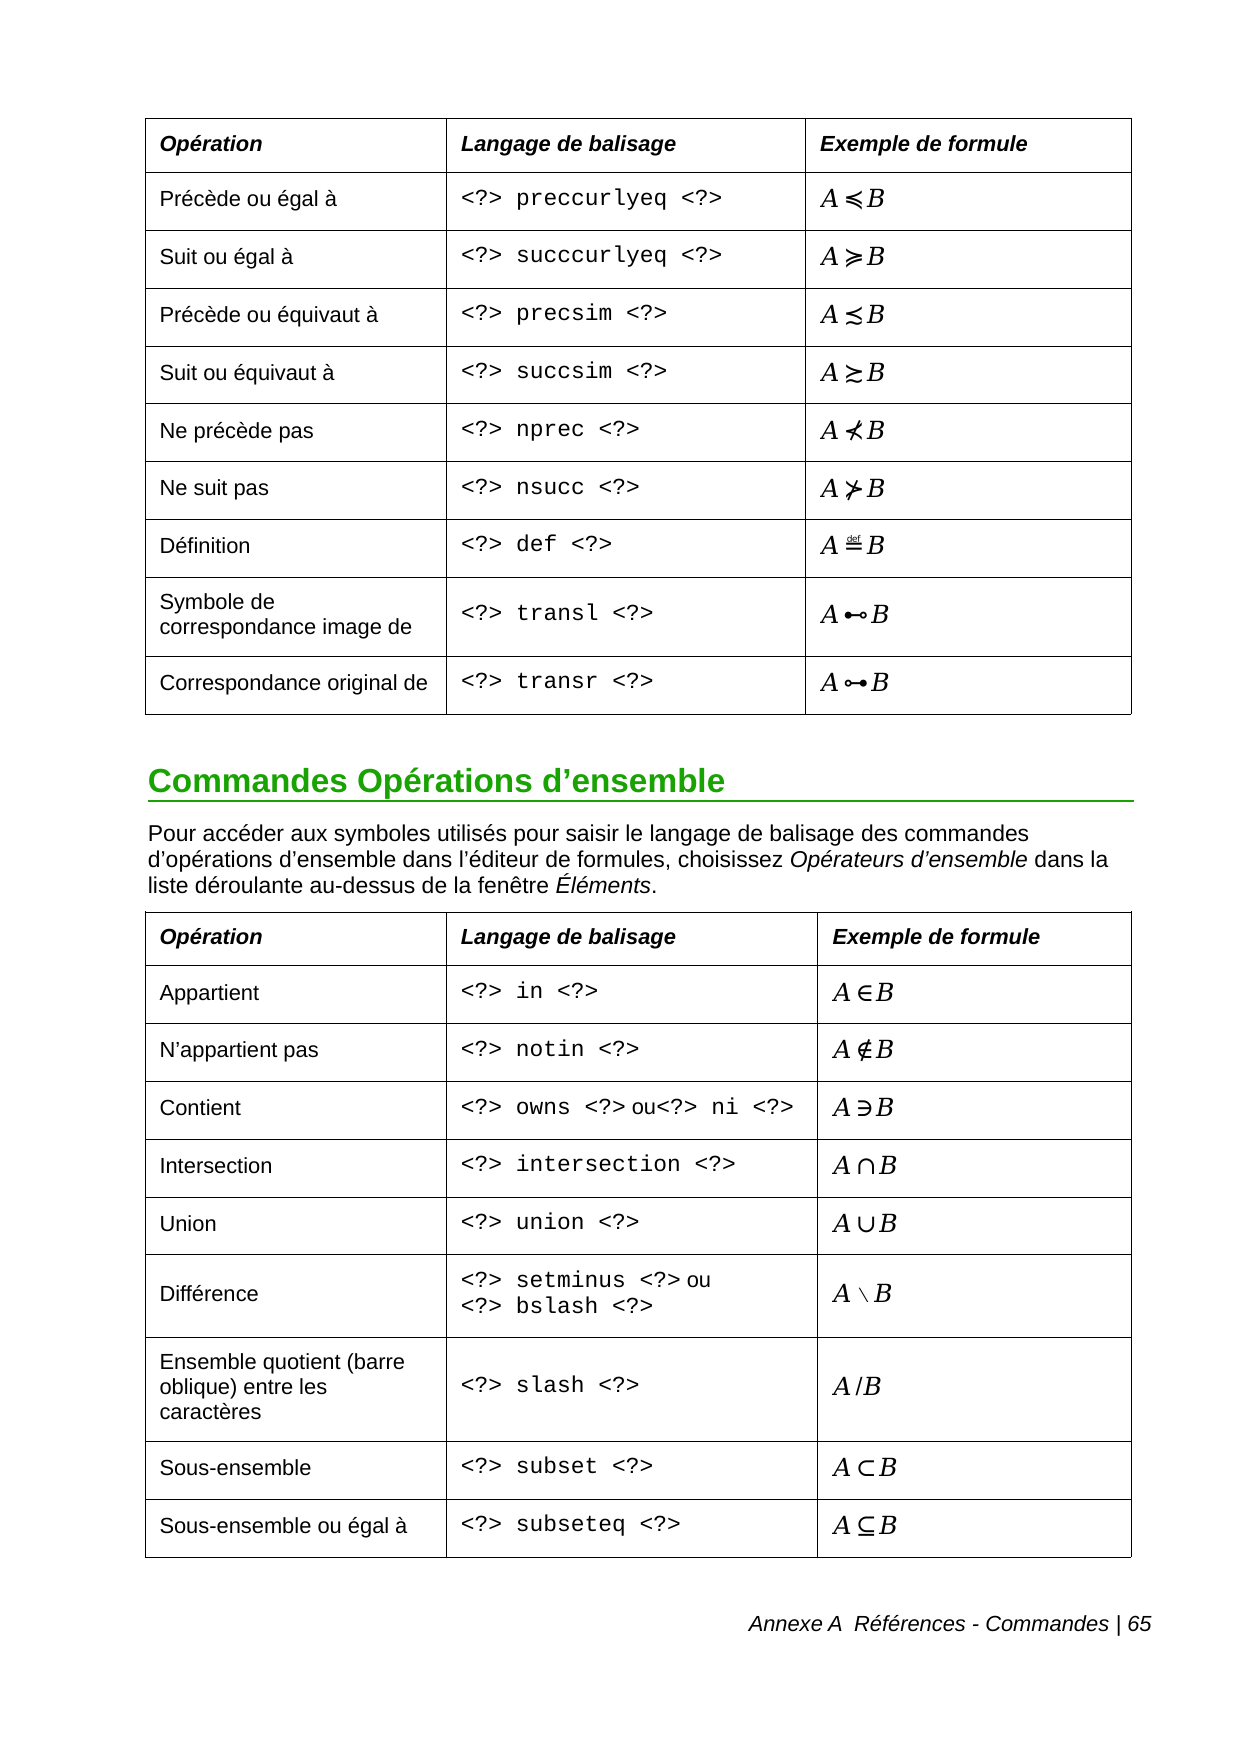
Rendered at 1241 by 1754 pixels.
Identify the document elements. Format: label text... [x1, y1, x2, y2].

table_cell <?> def <?> [447, 520, 805, 577]
table_cell Appartient [146, 966, 446, 1023]
table_cell Ne suit pas [146, 462, 446, 519]
table_cell Ne précède pas [146, 404, 446, 461]
table_cell Sous-ensemble ou égal à [146, 1500, 446, 1556]
table_cell <?> transr <?> [447, 657, 805, 714]
table_header Opération [146, 119, 446, 172]
text Pour accéder aux symboles utilisés pour saisir le langage de balisage des commandes d’opérations d’ensemble dans l’éditeur de formules, choisissez Opérateurs d’ensemble dans la liste déroulante au-dessus de la fenêtre Éléments. [148, 820, 1134, 899]
table_cell [818, 1082, 1131, 1139]
table_cell Symbole de correspondance image de [146, 578, 446, 656]
table_cell Correspondance original de [146, 657, 446, 714]
table_cell N’appartient pas [146, 1024, 446, 1081]
table_cell Définition [146, 520, 446, 577]
table_cell Suit ou équivaut à [146, 347, 446, 403]
table_cell [806, 173, 1131, 230]
table_cell [818, 1442, 1131, 1499]
table_cell <?> subset <?> [447, 1442, 817, 1499]
table_cell [806, 231, 1131, 288]
table_cell Sous-ensemble [146, 1442, 446, 1499]
table_cell <?> nprec <?> [447, 404, 805, 461]
table_cell Précède ou équivaut à [146, 289, 446, 346]
table_cell [818, 1198, 1131, 1254]
table_cell [818, 1140, 1131, 1197]
table_header Opération [146, 913, 446, 965]
table_cell [806, 578, 1131, 656]
table_cell <?> succsim <?> [447, 347, 805, 403]
table_cell [806, 347, 1131, 403]
table_cell [806, 657, 1131, 714]
subtitle Commandes Opérations d’ensemble [148, 762, 1134, 800]
table_cell <?> preccurlyeq <?> [447, 173, 805, 230]
table_header Langage de balisage [447, 913, 817, 965]
table_cell <?> precsim <?> [447, 289, 805, 346]
table_cell <?> union <?> [447, 1198, 817, 1254]
table_cell Intersection [146, 1140, 446, 1197]
table_header Exemple de formule [818, 913, 1131, 965]
table_cell <?> nsucc <?> [447, 462, 805, 519]
table_cell Ensemble quotient (barre oblique) entre les caractères [146, 1338, 446, 1441]
table_cell [818, 1255, 1131, 1336]
table_cell <?> succcurlyeq <?> [447, 231, 805, 288]
table_cell <?> setminus <?> ou <?> bslash <?> [447, 1255, 817, 1336]
table_cell [818, 1500, 1131, 1556]
table_cell [806, 520, 1131, 577]
table_cell <?> intersection <?> [447, 1140, 817, 1197]
table_cell <?> in <?> [447, 966, 817, 1023]
table_cell <?> notin <?> [447, 1024, 817, 1081]
table_cell Suit ou égal à [146, 231, 446, 288]
table_cell [806, 404, 1131, 461]
table_cell Union [146, 1198, 446, 1254]
table_cell <?> transl <?> [447, 578, 805, 656]
table_cell [806, 462, 1131, 519]
table_cell <?> slash <?> [447, 1338, 817, 1441]
table_cell [818, 1338, 1131, 1441]
table_cell [818, 1024, 1131, 1081]
table_cell [806, 289, 1131, 346]
table_header Exemple de formule [806, 119, 1131, 172]
table_header Langage de balisage [447, 119, 805, 172]
table_cell Précède ou égal à [146, 173, 446, 230]
table_cell Contient [146, 1082, 446, 1139]
table_cell Différence [146, 1255, 446, 1336]
table_cell [818, 966, 1131, 1023]
table_cell <?> owns <?> ou<?> ni <?> [447, 1082, 817, 1139]
table_cell <?> subseteq <?> [447, 1500, 817, 1556]
